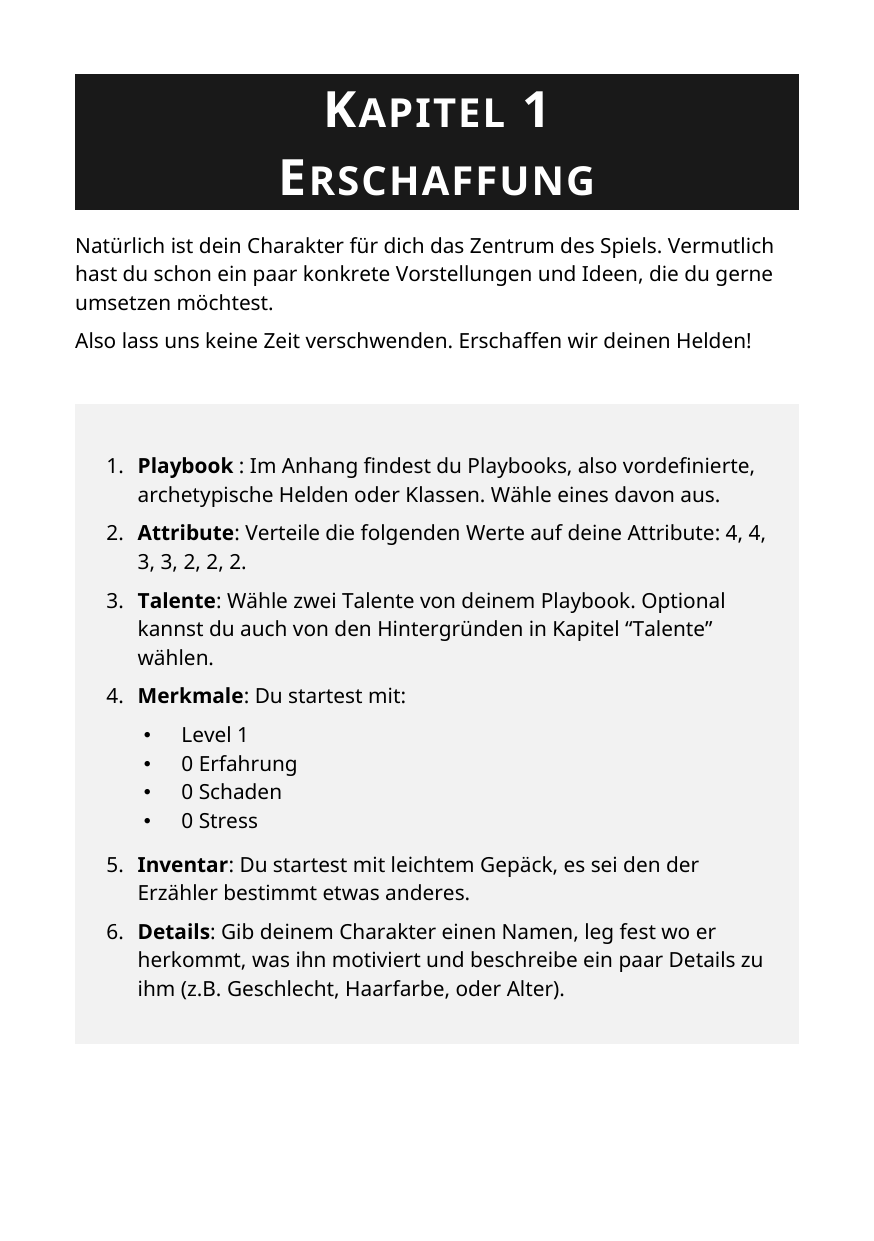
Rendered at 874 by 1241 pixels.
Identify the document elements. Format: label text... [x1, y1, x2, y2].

subtitle Erschaffung [75, 142, 799, 210]
table_header Playbook : Im Anhang findest du Playbooks, also vordefinierte, archetypische Helden oder Klassen. Wähle eines davon aus. Attribute: Verteile die folgenden Werte auf deine Attribute: 4, 4, 3, 3, 2, 2, 2. Talente: Wähle zwei Talente von deinem Playbook. Optional kannst du auch von den Hintergründen in Kapitel “Talente” wählen. Merkmale: Du startest mit: Level 1 0 Erfahrung 0 Schaden 0 Stress Inventar: Du startest mit leichtem Gepäck, es sei den der Erzähler bestimmt etwas anderes. Details: Gib deinem Charakter einen Namen, leg fest wo er herkommt, was ihn motiviert und beschreibe ein paar Details zu ihm (z.B. Geschlecht, Haarfarbe, oder Alter). [75, 404, 799, 1044]
subtitle Kapitel 1 [75, 74, 799, 142]
text Also lass uns keine Zeit verschwenden. Erschaffen wir deinen Helden! [75, 327, 799, 355]
text Natürlich ist dein Charakter für dich das Zentrum des Spiels. Vermutlich hast du schon ein paar konkrete Vorstellungen und Ideen, die du gerne umsetzen möchtest. [75, 231, 799, 316]
